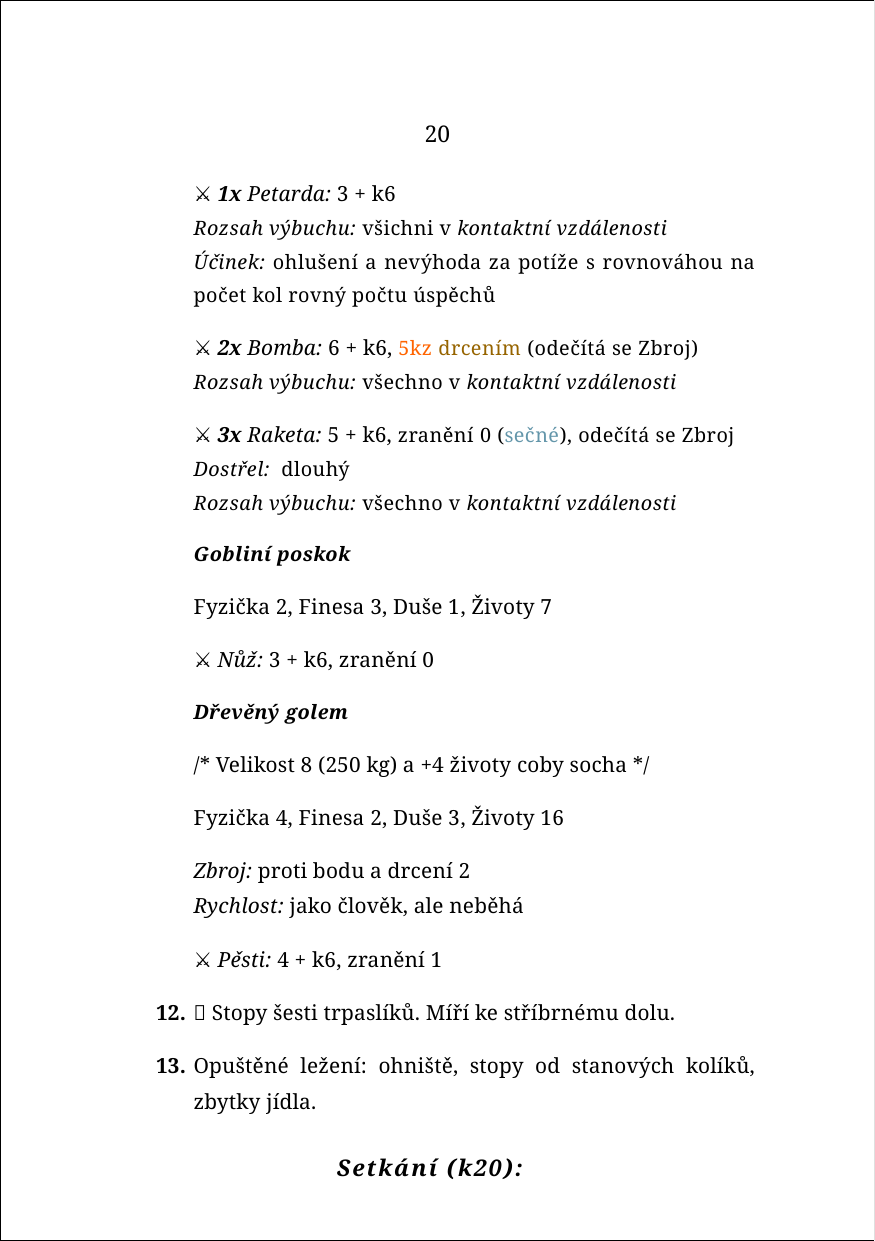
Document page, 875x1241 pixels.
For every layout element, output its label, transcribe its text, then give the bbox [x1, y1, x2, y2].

list ⚔ 2x Bomba: 6 + k6, 5kz drcením (odečítá se Zbroj) [156, 333, 756, 362]
list Rychlost: jako člověk, ale neběhá [156, 892, 756, 920]
list Fyzička 4, Finesa 2, Duše 3, Životy 16 [156, 803, 756, 831]
list ⚔ 1x Petarda: 3 + k6 [156, 179, 756, 207]
list Dostřel: dlouhý [156, 456, 756, 482]
list ⚔ Pěsti: 4 + k6, zranění 1 [156, 945, 756, 973]
list Rozsah výbuchu: všechno v kontaktní vzdálenosti [156, 369, 756, 396]
list Dřevěný golem [156, 698, 756, 725]
list Rozsah výbuchu: všichni v kontaktní vzdálenosti [156, 214, 756, 241]
list Zbroj: proti bodu a drcení 2 [156, 856, 756, 884]
list /* Velikost 8 (250 kg) a +4 životy coby socha */ [156, 750, 756, 778]
list Účinek: ohlušení a nevýhoda za potíže s rovnováhou na počet kol rovný počtu úspěchů [156, 248, 756, 309]
list Rozsah výbuchu: všechno v kontaktní vzdálenosti [156, 489, 756, 516]
list ⚔ 3x Raketa: 5 + k6, zranění 0 (sečné), odečítá se Zbroj [156, 420, 756, 448]
list Gobliní poskok [156, 541, 756, 567]
list Fyzička 2, Finesa 3, Duše 1, Životy 7 [156, 592, 756, 620]
list 👣 Stopy šesti trpaslíků. Míří ke stříbrnému dolu. [156, 998, 756, 1027]
list Opuštěné ležení: ohniště, stopy od stanových kolíků, zbytky jídla. [156, 1051, 756, 1115]
list ⚔ Nůž: 3 + k6, zranění 0 [156, 645, 756, 673]
